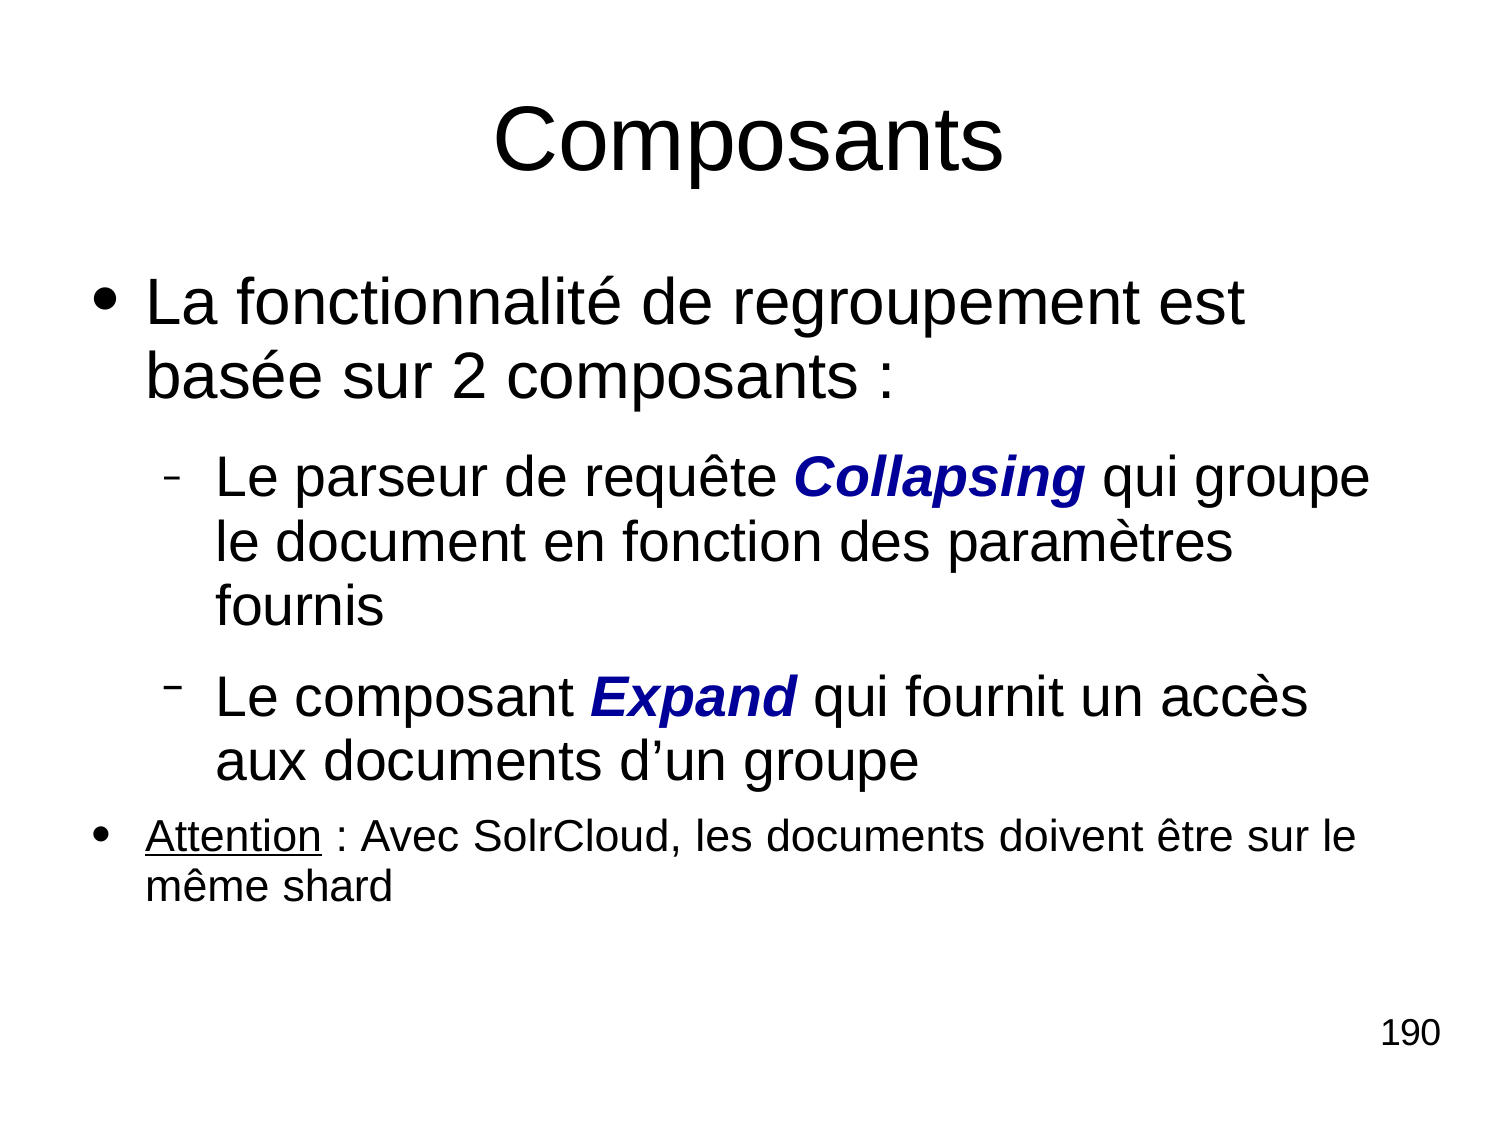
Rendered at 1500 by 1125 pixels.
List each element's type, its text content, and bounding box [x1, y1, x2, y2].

text_box ● [90, 816, 111, 844]
text_box Attention : Avec SolrCloud, les documents doivent être sur le même shard [143, 802, 1363, 911]
text_box ● [90, 275, 118, 313]
title Composants [87, 26, 1413, 267]
text_box La fonctionnalité de regroupement est basée sur 2 composants : [143, 254, 1255, 412]
text_box – Le parseur de requête Collapsing qui groupe le document en fonction des paramètres fournis Le composant Expand qui fournit un accès aux documents d’un groupe [160, 432, 1383, 793]
slide_number 190 [1373, 1009, 1451, 1125]
